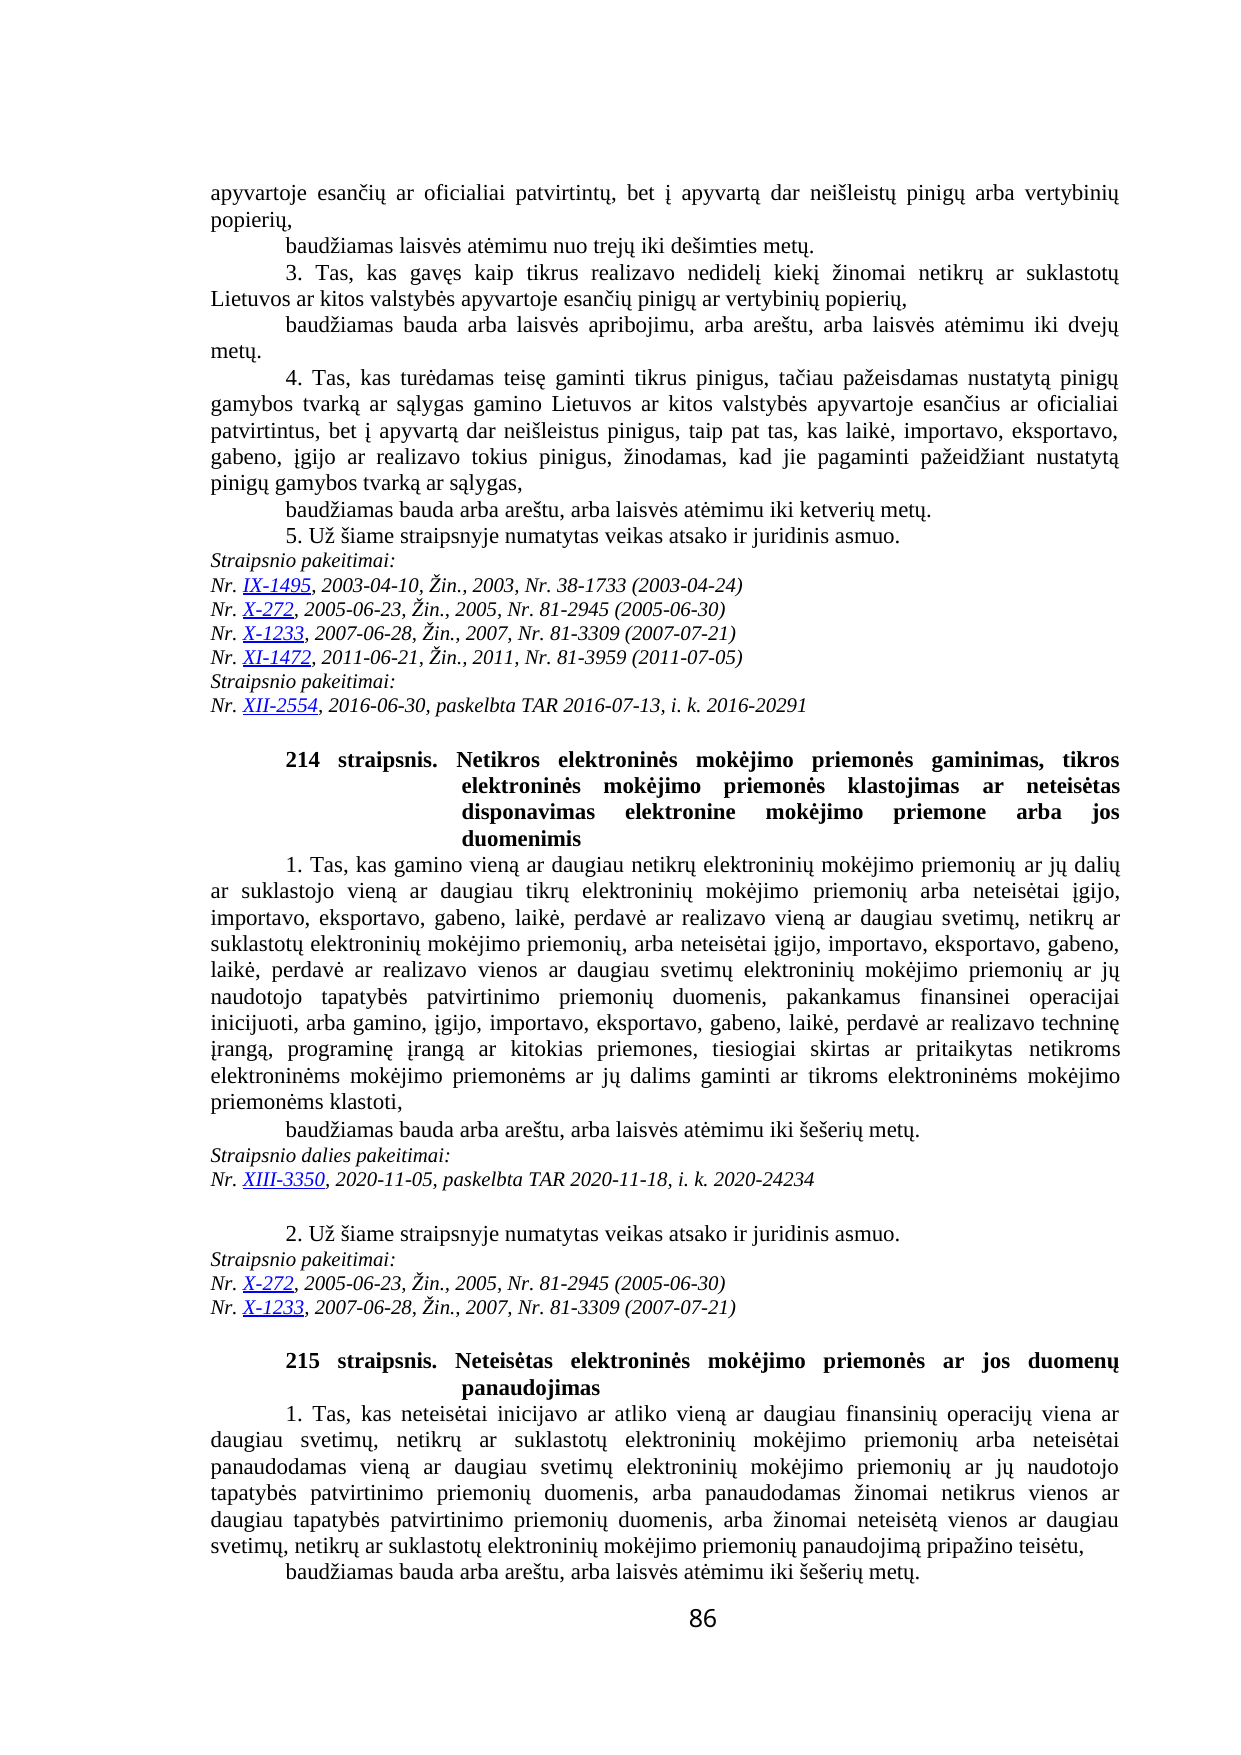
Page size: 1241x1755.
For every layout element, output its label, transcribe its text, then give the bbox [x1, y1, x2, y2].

text 215 straipsnis. Neteisėtas elektroninės mokėjimo priemonės ar jos duomenų panaudojimas [285, 1347, 1120, 1400]
text 3. Tas, kas gavęs kaip tikrus realizavo nedidelį kiekį žinomai netikrų ar suklastotų Lietuvos ar kitos valstybės apyvartoje esančių pinigų ar vertybinių popierių, [210, 258, 1120, 311]
text apyvartoje esančių ar oficialiai patvirtintų, bet į apyvartą dar neišleistų pinigų arba vertybinių popierių, [210, 179, 1120, 232]
text Straipsnio pakeitimai: [210, 669, 1120, 693]
text Straipsnio dalies pakeitimai: [210, 1143, 1120, 1167]
text 2. Už šiame straipsnyje numatytas veikas atsako ir juridinis asmuo. [210, 1220, 1120, 1247]
text baudžiamas bauda arba areštu, arba laisvės atėmimu iki šešerių metų. [210, 1558, 1120, 1585]
text baudžiamas bauda arba areštu, arba laisvės atėmimu iki šešerių metų. [210, 1114, 1120, 1143]
text baudžiamas bauda arba laisvės apribojimu, arba areštu, arba laisvės atėmimu iki dvejų metų. [210, 311, 1120, 364]
text 1. Tas, kas neteisėtai inicijavo ar atliko vieną ar daugiau finansinių operacijų viena ar daugiau svetimų, netikrų ar suklastotų elektroninių mokėjimo priemonių arba neteisėtai panaudodamas vieną ar daugiau svetimų elektroninių mokėjimo priemonių ar jų naudotojo tapatybės patvirtinimo priemonių duomenis, arba panaudodamas žinomai netikrus vienos ar daugiau tapatybės patvirtinimo priemonių duomenis, arba žinomai neteisėtą vienos ar daugiau svetimų, netikrų ar suklastotų elektroninių mokėjimo priemonių panaudojimą pripažino teisėtu, [210, 1400, 1120, 1558]
text 4. Tas, kas turėdamas teisę gaminti tikrus pinigus, tačiau pažeisdamas nustatytą pinigų gamybos tvarką ar sąlygas gamino Lietuvos ar kitos valstybės apyvartoje esančius ar oficialiai patvirtintus, bet į apyvartą dar neišleistus pinigus, taip pat tas, kas laikė, importavo, eksportavo, gabeno, įgijo ar realizavo tokius pinigus, žinodamas, kad jie pagaminti pažeidžiant nustatytą pinigų gamybos tvarką ar sąlygas, [210, 364, 1120, 496]
text Nr. XII-2554, 2016-06-30, paskelbta TAR 2016-07-13, i. k. 2016-20291 [210, 693, 1120, 717]
text Nr. IX-1495, 2003-04-10, Žin., 2003, Nr. 38-1733 (2003-04-24) [210, 572, 1120, 597]
text baudžiamas bauda arba areštu, arba laisvės atėmimu iki ketverių metų. [210, 496, 1120, 522]
text Nr. X-272, 2005-06-23, Žin., 2005, Nr. 81-2945 (2005-06-30) [210, 597, 1120, 621]
text Straipsnio pakeitimai: [210, 548, 1120, 572]
text 1. Tas, kas gamino vieną ar daugiau netikrų elektroninių mokėjimo priemonių ar jų dalių ar suklastojo vieną ar daugiau tikrų elektroninių mokėjimo priemonių arba neteisėtai įgijo, importavo, eksportavo, gabeno, laikė, perdavė ar realizavo vieną ar daugiau svetimų, netikrų ar suklastotų elektroninių mokėjimo priemonių, arba neteisėtai įgijo, importavo, eksportavo, gabeno, laikė, perdavė ar realizavo vienos ar daugiau svetimų elektroninių mokėjimo priemonių ar jų naudotojo tapatybės patvirtinimo priemonių duomenis, pakankamus finansinei operacijai inicijuoti, arba gamino, įgijo, importavo, eksportavo, gabeno, laikė, perdavė ar realizavo techninę įrangą, programinę įrangą ar kitokias priemones, tiesiogiai skirtas ar pritaikytas netikroms elektroninėms mokėjimo priemonėms ar jų dalims gaminti ar tikroms elektroninėms mokėjimo priemonėms klastoti, [210, 851, 1120, 1114]
text 5. Už šiame straipsnyje numatytas veikas atsako ir juridinis asmuo. [210, 522, 1120, 548]
text baudžiamas laisvės atėmimu nuo trejų iki dešimties metų. [210, 232, 1120, 258]
text Nr. XI-1472, 2011-06-21, Žin., 2011, Nr. 81-3959 (2011-07-05) [210, 645, 1120, 669]
text Nr. XIII-3350, 2020-11-05, paskelbta TAR 2020-11-18, i. k. 2020-24234 [210, 1167, 1120, 1191]
text 214 straipsnis. Netikros elektroninės mokėjimo priemonės gaminimas, tikros elektroninės mokėjimo priemonės klastojimas ar neteisėtas disponavimas elektronine mokėjimo priemone arba jos duomenimis [285, 746, 1120, 851]
text Nr. X-272, 2005-06-23, Žin., 2005, Nr. 81-2945 (2005-06-30) [210, 1271, 1120, 1295]
text Straipsnio pakeitimai: [210, 1247, 1120, 1271]
text Nr. X-1233, 2007-06-28, Žin., 2007, Nr. 81-3309 (2007-07-21) [210, 1295, 1120, 1319]
text Nr. X-1233, 2007-06-28, Žin., 2007, Nr. 81-3309 (2007-07-21) [210, 621, 1120, 645]
